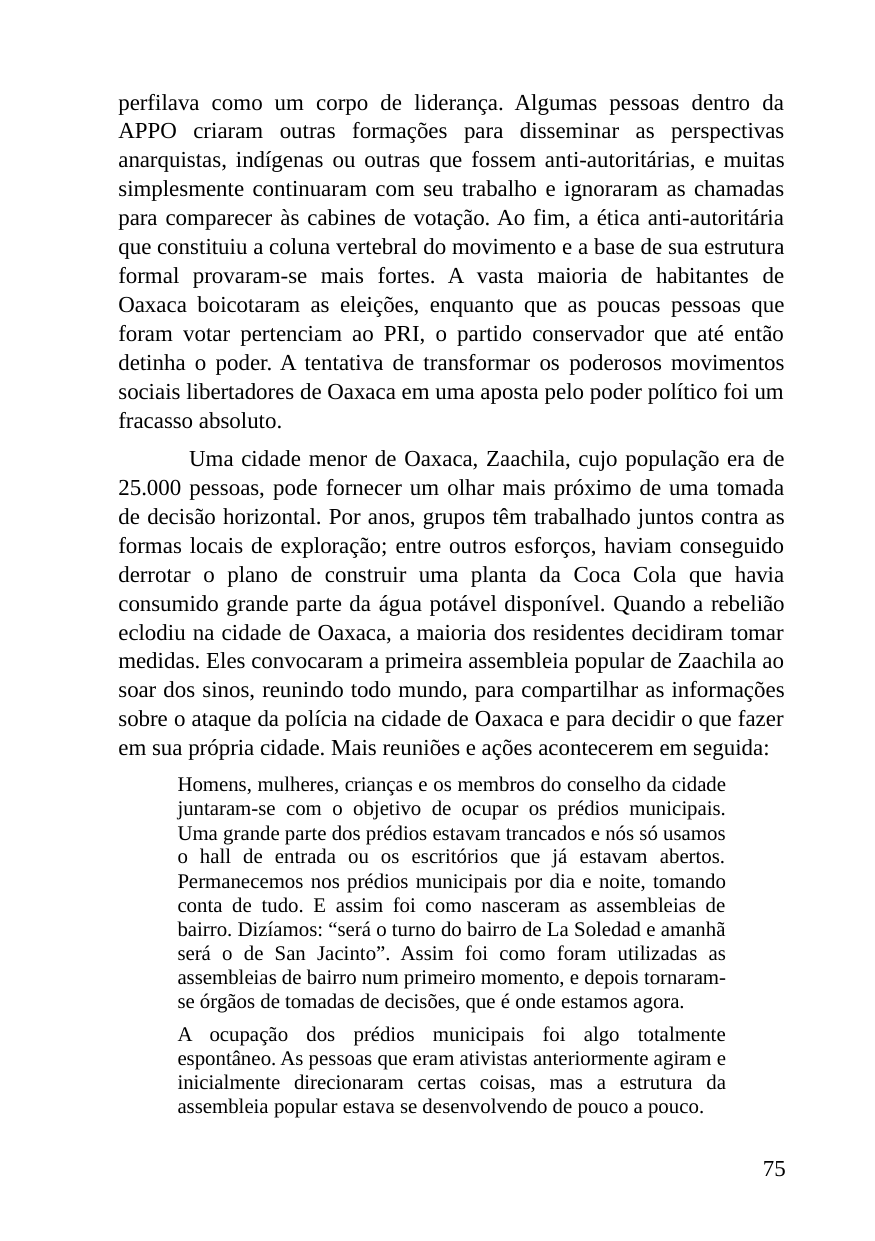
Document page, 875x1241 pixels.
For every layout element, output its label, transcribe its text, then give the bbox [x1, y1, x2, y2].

text Uma cidade menor de Oaxaca, Zaachila, cujo população era de 25.000 pessoas, pode fornecer um olhar mais próximo de uma tomada de decisão horizontal. Por anos, grupos têm trabalhado juntos contra as formas locais de exploração; entre outros esforços, haviam conseguido derrotar o plano de construir uma planta da Coca Cola que havia consumido grande parte da água potável disponível. Quando a rebelião eclodiu na cidade de Oaxaca, a maioria dos residentes decidiram tomar medidas. Eles convocaram a primeira assembleia popular de Zaachila ao soar dos sinos, reunindo todo mundo, para compartilhar as informações sobre o ataque da polícia na cidade de Oaxaca e para decidir o que fazer em sua própria cidade. Mais reuniões e ações acontecerem em seguida: [118, 445, 786, 761]
text Homens, mulheres, crianças e os membros do conselho da cidade juntaram-se com o objetivo de ocupar os prédios municipais. Uma grande parte dos prédios estavam trancados e nós só usamos o hall de entrada ou os escritórios que já estavam abertos. Permanecemos nos prédios municipais por dia e noite, tomando conta de tudo. E assim foi como nasceram as assembleias de bairro. Dizíamos: “será o turno do bairro de La Soledad e amanhã será o de San Jacinto”. Assim foi como foram utilizadas as assembleias de bairro num primeiro momento, e depois tornaram-se órgãos de tomadas de decisões, que é onde estamos agora. [177, 772, 726, 1013]
text A ocupação dos prédios municipais foi algo totalmente espontâneo. As pessoas que eram ativistas anteriormente agiram e inicialmente direcionaram certas coisas, mas a estrutura da assembleia popular estava se desenvolvendo de pouco a pouco. [177, 1022, 726, 1118]
text perfilava como um corpo de liderança. Algumas pessoas dentro da APPO criaram outras formações para disseminar as perspectivas anarquistas, indígenas ou outras que fossem anti-autoritárias, e muitas simplesmente continuaram com seu trabalho e ignoraram as chamadas para comparecer às cabines de votação. Ao fim, a ética anti-autoritária que constituiu a coluna vertebral do movimento e a base de sua estrutura formal provaram-se mais fortes. A vasta maioria de habitantes de Oaxaca boicotaram as eleições, enquanto que as poucas pessoas que foram votar pertenciam ao PRI, o partido conservador que até então detinha o poder. A tentativa de transformar os poderosos movimentos sociais libertadores de Oaxaca em uma aposta pelo poder político foi um fracasso absoluto. [118, 88, 786, 433]
